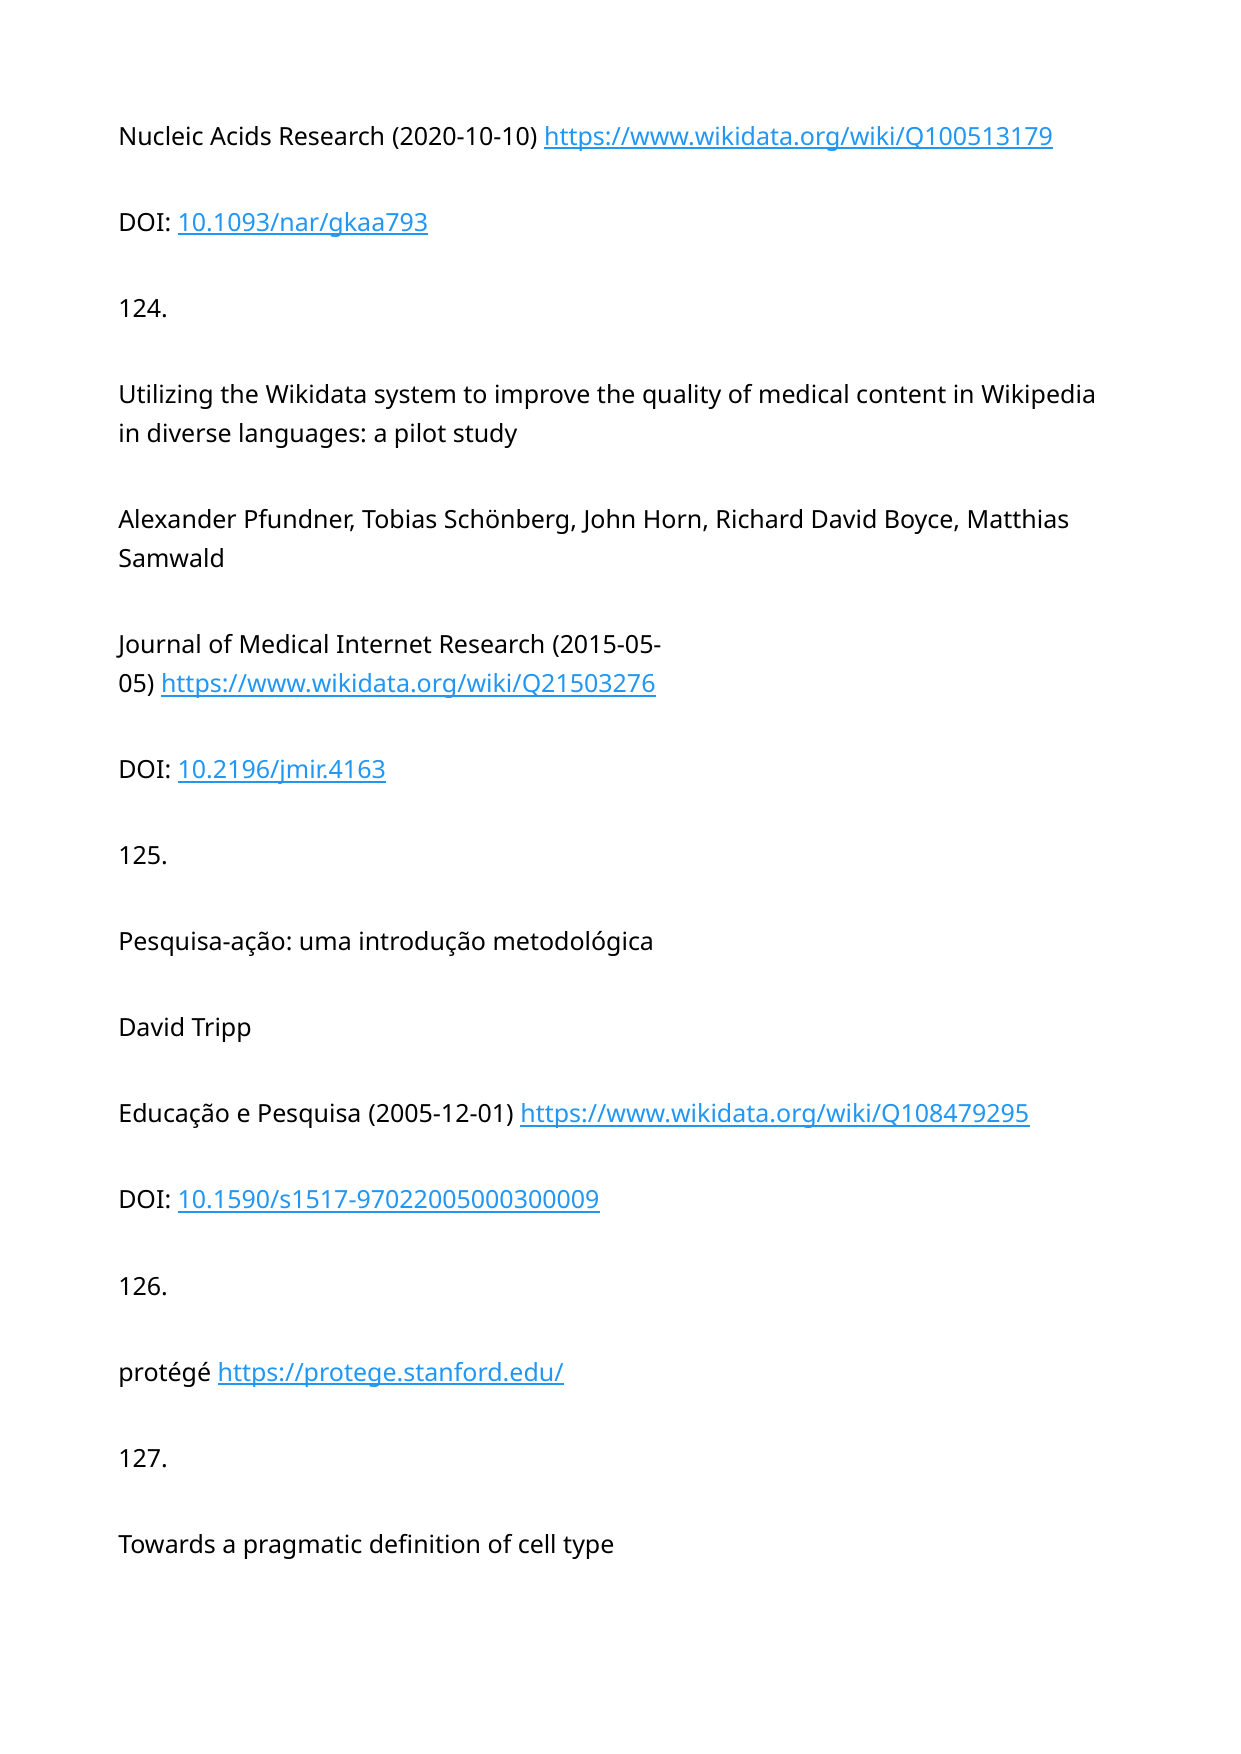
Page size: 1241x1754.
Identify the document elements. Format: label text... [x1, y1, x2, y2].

text David Tripp [118, 1010, 1122, 1044]
text Towards a pragmatic definition of cell type [118, 1526, 1122, 1560]
text 125. [118, 838, 1122, 872]
text DOI: 10.2196/jmir.4163 [118, 752, 1122, 786]
text Pesquisa-ação: uma introdução metodológica [118, 924, 1122, 958]
text protégé https://protege.stanford.edu/ [118, 1354, 1122, 1388]
text Educação e Pesquisa (2005-12-01) https://www.wikidata.org/wiki/Q108479295 [118, 1096, 1122, 1130]
text Utilizing the Wikidata system to improve the quality of medical content in Wikipedia in diverse languages: a pilot study [118, 376, 1122, 449]
text Journal of Medical Internet Research (2015-05-05) https://www.wikidata.org/wiki/Q21503276 [118, 627, 1122, 700]
text Nucleic Acids Research (2020-10-10) https://www.wikidata.org/wiki/Q100513179 [118, 118, 1122, 152]
text DOI: 10.1590/s1517-97022005000300009 [118, 1182, 1122, 1216]
text Alexander Pfundner, Tobias Schönberg, John Horn, Richard David Boyce, Matthias Samwald [118, 501, 1122, 575]
text 126. [118, 1268, 1122, 1302]
text 127. [118, 1440, 1122, 1474]
text 124. [118, 290, 1122, 324]
text DOI: 10.1093/nar/gkaa793 [118, 204, 1122, 238]
